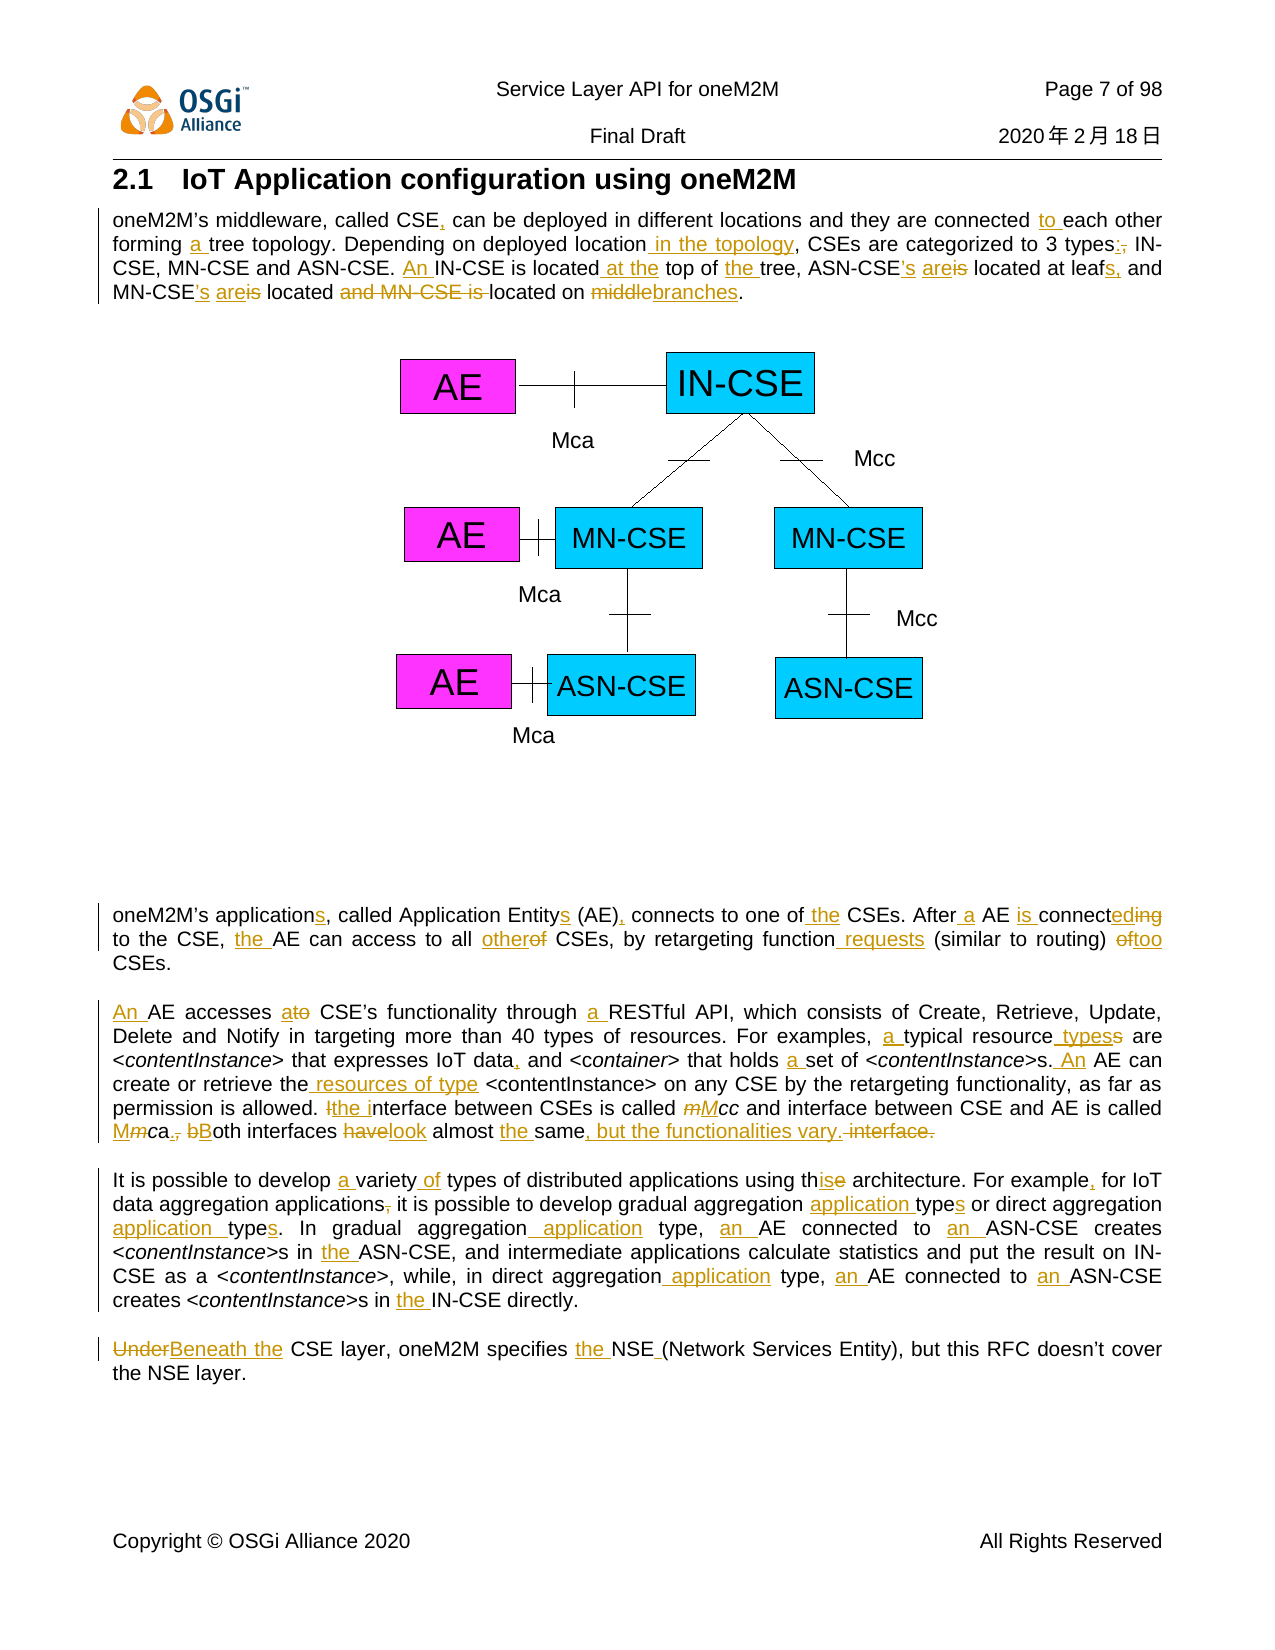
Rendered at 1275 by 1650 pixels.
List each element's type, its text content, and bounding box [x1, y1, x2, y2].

text An AE accesses a CSE’s functionality through a RESTful API, which consists of Create, Retrieve, Update, Delete and Notify in targeting more than 40 types of resources. For examples, a typical resource types are <contentInstance> that expresses IoT data, and <container> that holds a set of <contentInstance>s. An AE can create or retrieve the resources of type <contentInstance> on any CSE by the retargeting functionality, as far as permission is allowed. the interface between CSEs is called Mcc and interface between CSE and AE is called Mca. Both interfaces look almost the same, but the functionalities vary. [112, 999, 1162, 1143]
text It is possible to develop a variety of types of distributed applications using this architecture. For example, for IoT data aggregation applications it is possible to develop gradual aggregation application types or direct aggregation application types. In gradual aggregation application type, an AE connected to an ASN-CSE creates <conentInstance>s in the ASN-CSE, and intermediate applications calculate statistics and put the result on IN-CSE as a <contentInstance>, while, in direct aggregation application type, an AE connected to an ASN-CSE creates <contentInstance>s in the IN-CSE directly. [112, 1168, 1162, 1312]
text oneM2M’s applications, called Application Entitys (AE), connects to one of the CSEs. After a AE is connected to the CSE, the AE can access to all other CSEs, by retargeting function requests (similar to routing) too CSEs. [112, 903, 1162, 974]
picture [113, 78, 257, 142]
text oneM2M’s middleware, called CSE, can be deployed in different locations and they are connected to each other forming a tree topology. Depending on deployed location in the topology, CSEs are categorized to 3 types: IN-CSE, MN-CSE and ASN-CSE. An IN-CSE is located at the top of the tree, ASN-CSE’s are located at leafs, and MN-CSE’s are located located on branches. [112, 208, 1162, 304]
subtitle IoT Application configuration using oneM2M [112, 160, 1162, 196]
text Beneath the CSE layer, oneM2M specifies the NSE (Network Services Entity), but this RFC doesn’t cover the NSE layer. [112, 1337, 1162, 1385]
